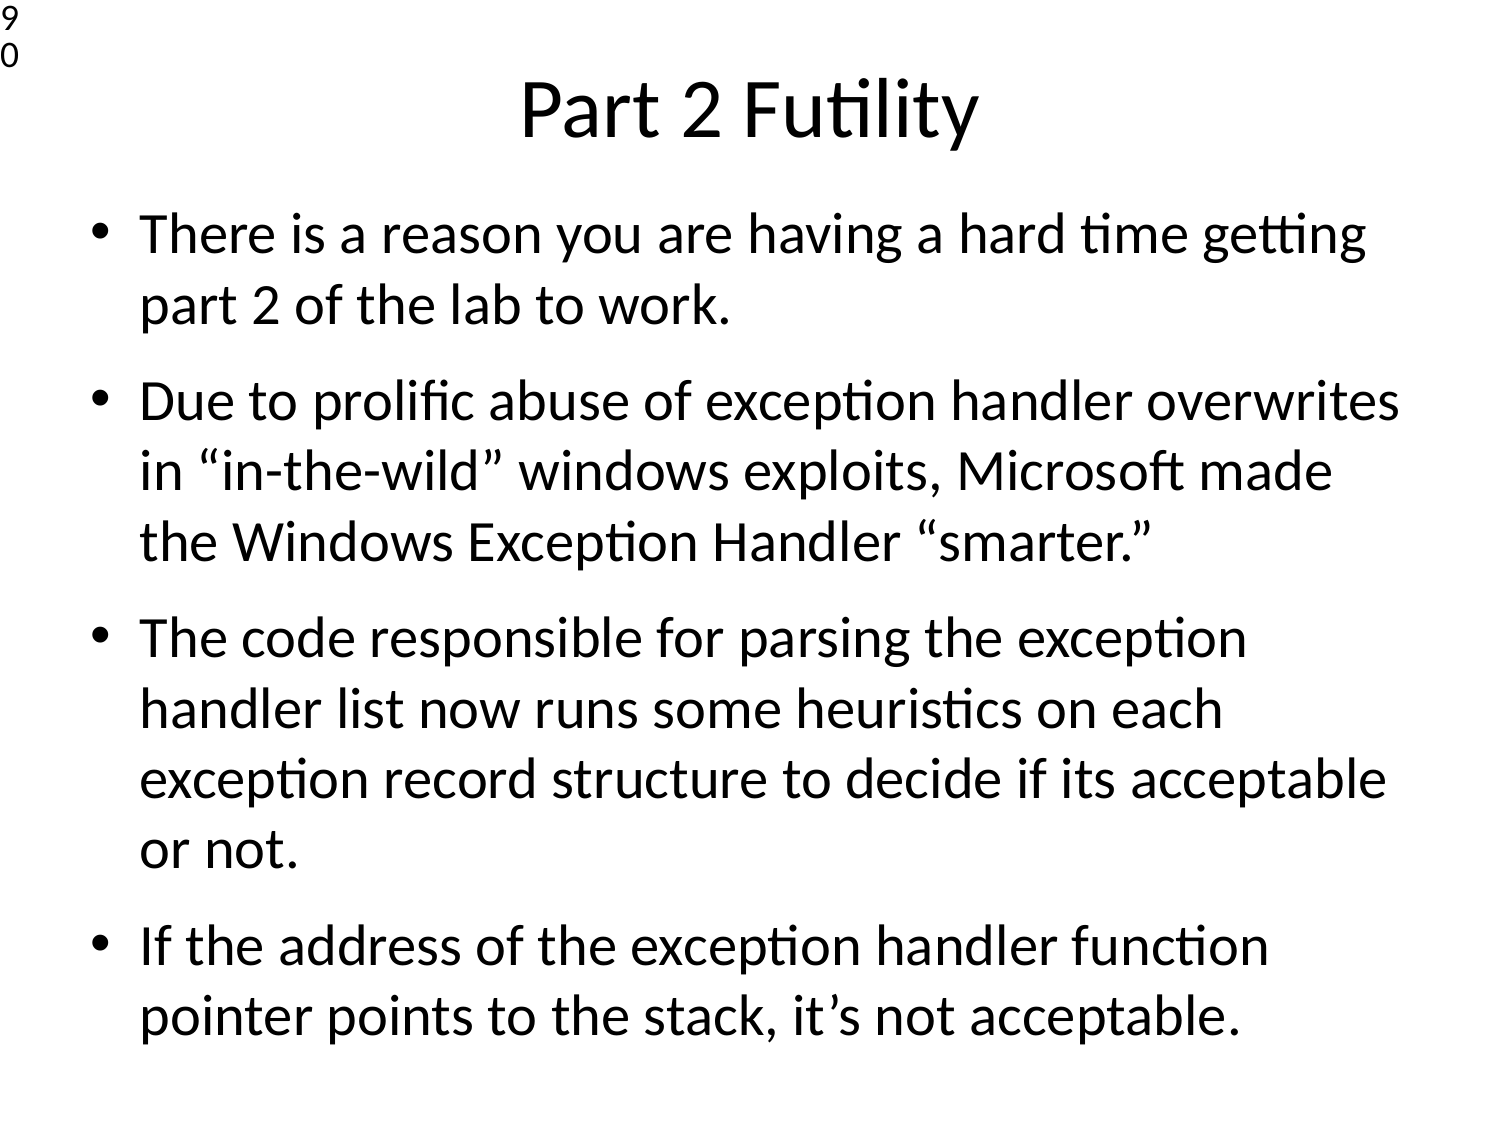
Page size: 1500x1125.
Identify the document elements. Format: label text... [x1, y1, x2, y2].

title Part 2 Futility [75, 45, 1425, 163]
list There is a reason you are having a hard time getting part 2 of the lab to work. Due to prolific abuse of exception handler overwrites in “in-the-wild” windows exploits, Microsoft made the Windows Exception Handler “smarter.” The code responsible for parsing the exception handler list now runs some heuristics on each exception record structure to decide if its acceptable or not. If the address of the exception handler function pointer points to the stack, it’s not acceptable. [75, 187, 1425, 1075]
